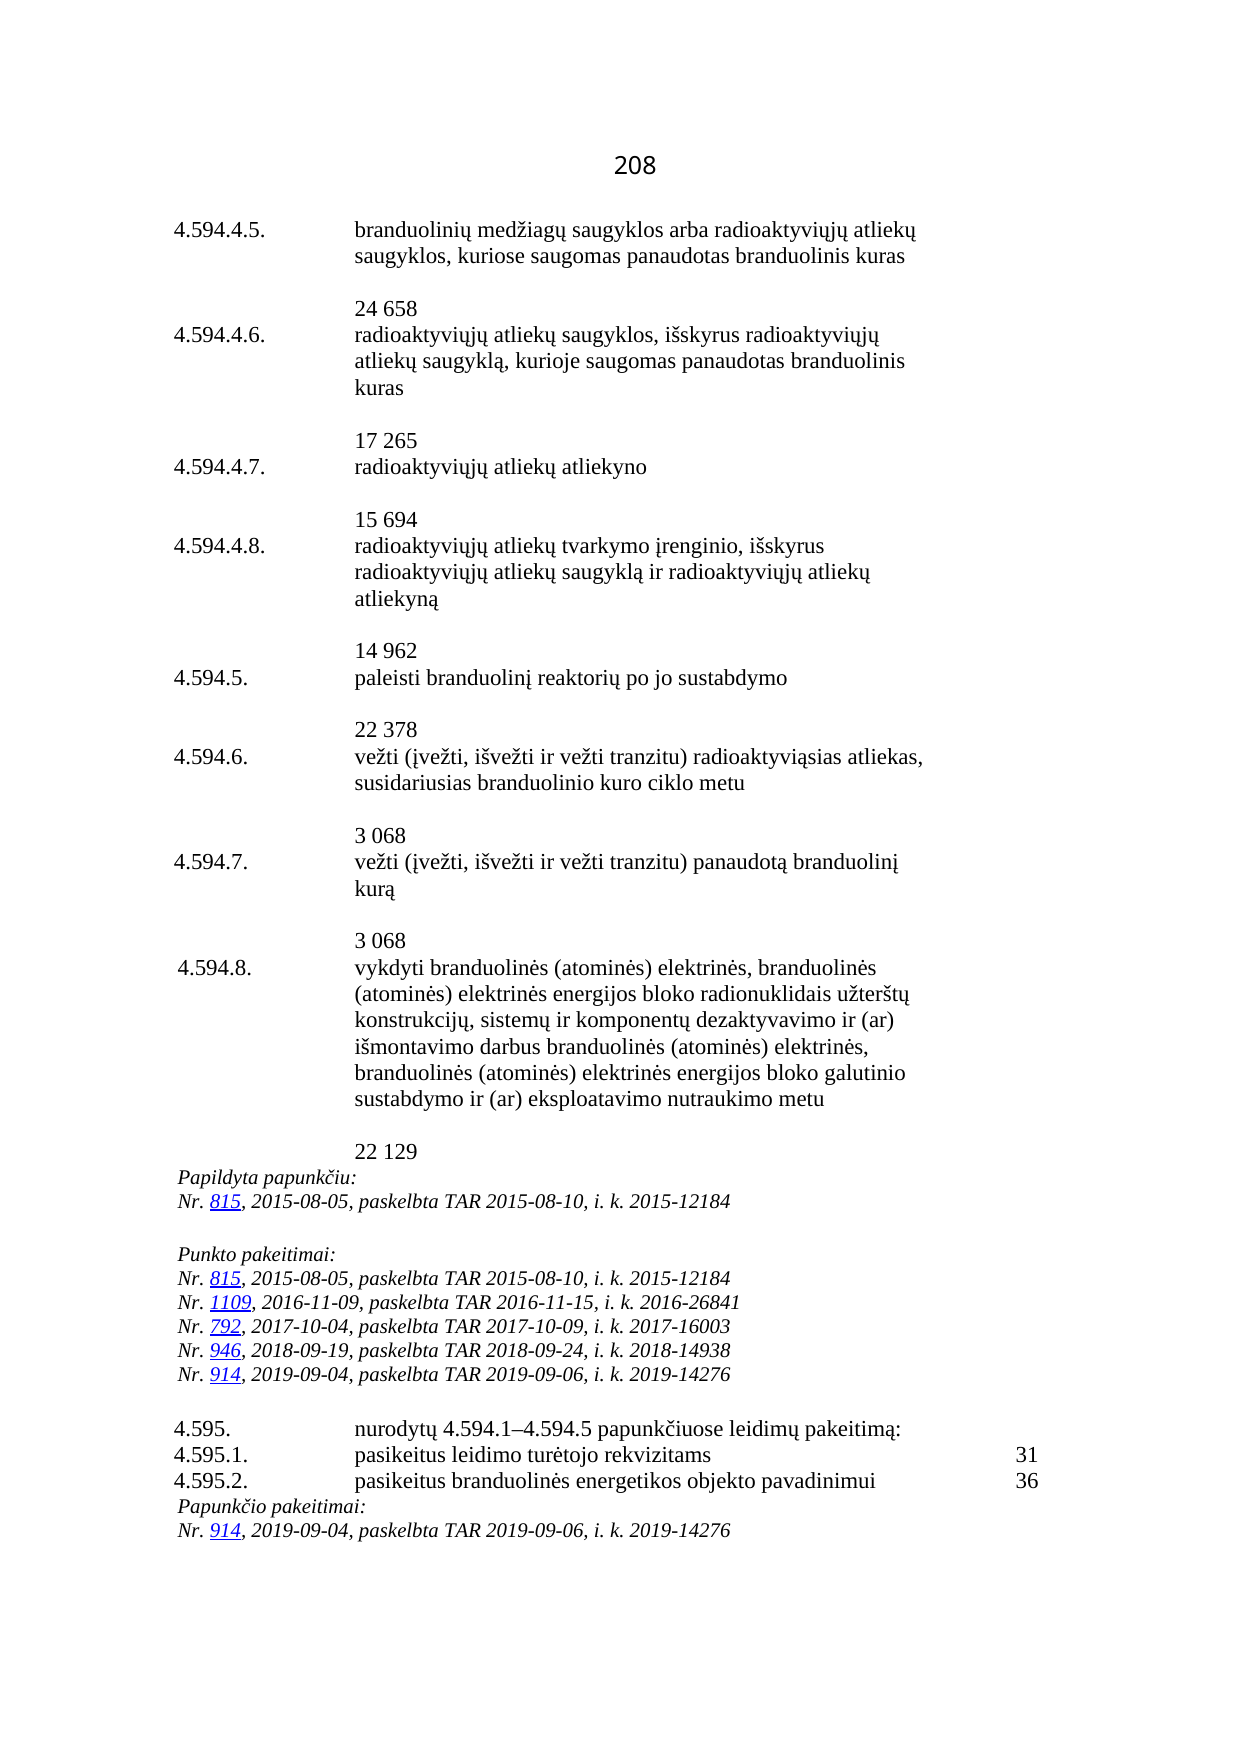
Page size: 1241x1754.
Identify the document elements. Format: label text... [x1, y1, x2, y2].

text Nr. 815, 2015-08-05, paskelbta TAR 2015-08-10, i. k. 2015-12184 [177, 1266, 1093, 1289]
text 4.594.7. vežti (įvežti, išvežti ir vežti tranzitu) panaudotą branduolinį kurą 3 068 [174, 848, 945, 954]
text 4.594.4.5. branduolinių medžiagų saugyklos arba radioaktyviųjų atliekų saugyklos, kuriose saugomas panaudotas branduolinis kuras 24 658 [174, 216, 945, 321]
text Nr. 815, 2015-08-05, paskelbta TAR 2015-08-10, i. k. 2015-12184 [177, 1189, 1093, 1213]
text 4.594.6. vežti (įvežti, išvežti ir vežti tranzitu) radioaktyviąsias atliekas, susidariusias branduolinio kuro ciklo metu 3 068 [174, 743, 945, 848]
text Nr. 946, 2018-09-19, paskelbta TAR 2018-09-24, i. k. 2018-14938 [177, 1338, 1093, 1362]
text 4.594.4.8. radioaktyviųjų atliekų tvarkymo įrenginio, išskyrus radioaktyviųjų atliekų saugyklą ir radioaktyviųjų atliekų atliekyną 14 962 [174, 532, 945, 664]
text 4.594.4.7. radioaktyviųjų atliekų atliekyno 15 694 [174, 453, 945, 532]
text 4.594.8. vykdyti branduolinės (atominės) elektrinės, branduolinės (atominės) elektrinės energijos bloko radionuklidais užterštų konstrukcijų, sistemų ir komponentų dezaktyvavimo ir (ar) išmontavimo darbus branduolinės (atominės) elektrinės, branduolinės (atominės) elektrinės energijos bloko galutinio sustabdymo ir (ar) eksploatavimo nutraukimo metu 22 129 [177, 954, 916, 1164]
text 4.595.2. pasikeitus branduolinės energetikos objekto pavadinimui 36 [174, 1467, 1093, 1494]
text 4.594.5. paleisti branduolinį reaktorių po jo sustabdymo 22 378 [174, 664, 945, 743]
text Nr. 914, 2019-09-04, paskelbta TAR 2019-09-06, i. k. 2019-14276 [177, 1362, 1093, 1386]
text 4.595.1. pasikeitus leidimo turėtojo rekvizitams 31 [174, 1441, 1093, 1467]
text Papunkčio pakeitimai: [177, 1494, 1093, 1518]
text 4.594.4.6. radioaktyviųjų atliekų saugyklos, išskyrus radioaktyviųjų atliekų saugyklą, kurioje saugomas panaudotas branduolinis kuras 17 265 [174, 321, 945, 453]
text 4.595. nurodytų 4.594.1–4.594.5 papunkčiuose leidimų pakeitimą: [174, 1414, 1093, 1441]
text Nr. 792, 2017-10-04, paskelbta TAR 2017-10-09, i. k. 2017-16003 [177, 1314, 1093, 1338]
text Papildyta papunkčiu: [177, 1164, 1093, 1189]
text Nr. 1109, 2016-11-09, paskelbta TAR 2016-11-15, i. k. 2016-26841 [177, 1289, 1093, 1314]
text Punkto pakeitimai: [177, 1241, 1093, 1266]
text Nr. 914, 2019-09-04, paskelbta TAR 2019-09-06, i. k. 2019-14276 [177, 1518, 1093, 1542]
